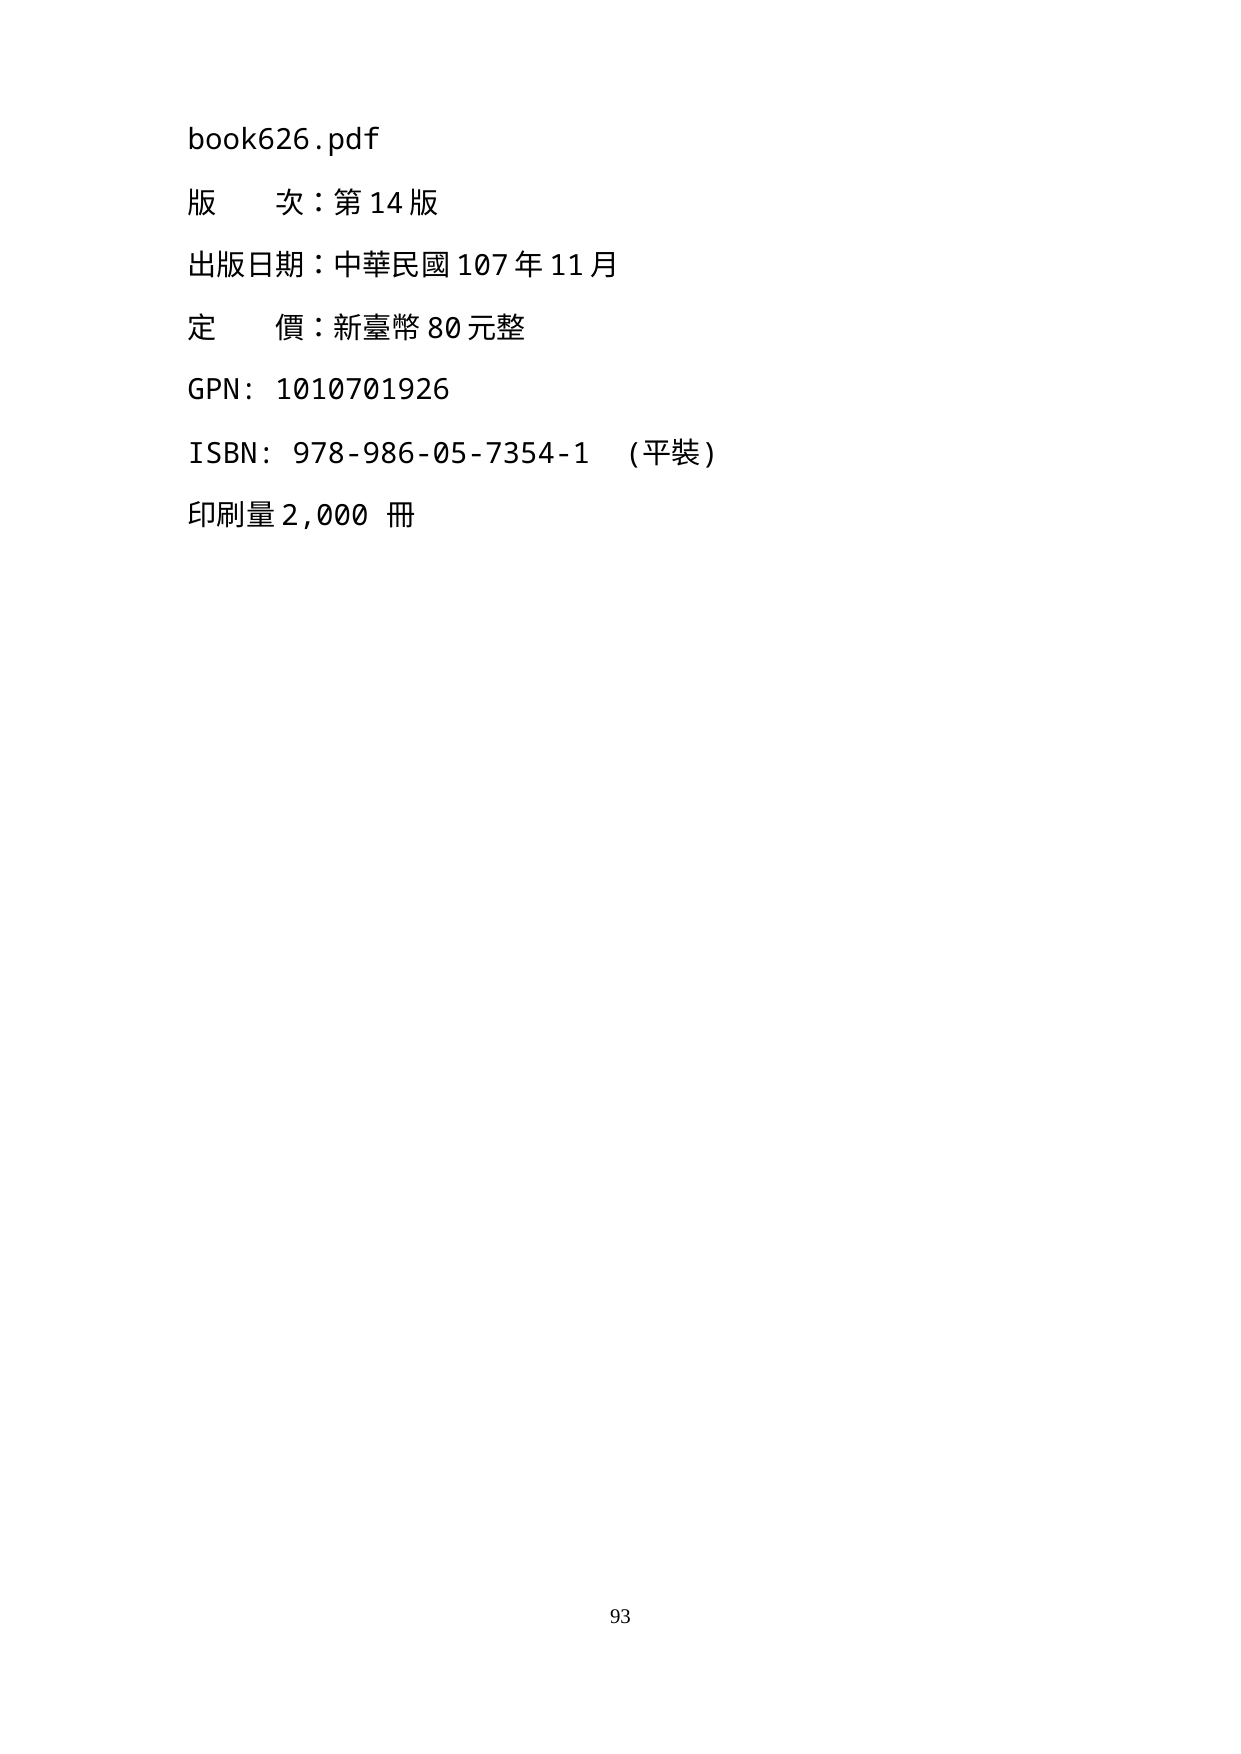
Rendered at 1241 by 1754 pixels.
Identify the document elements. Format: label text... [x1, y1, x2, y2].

text book626.pdf 版 次：第14版 出版日期：中華民國107年11月 定 價：新臺幣80元整 GPN: 1010701926 ISBN: 978-986-05-7354-1 (平裝) 印刷量2,000 冊 [187, 96, 1053, 534]
